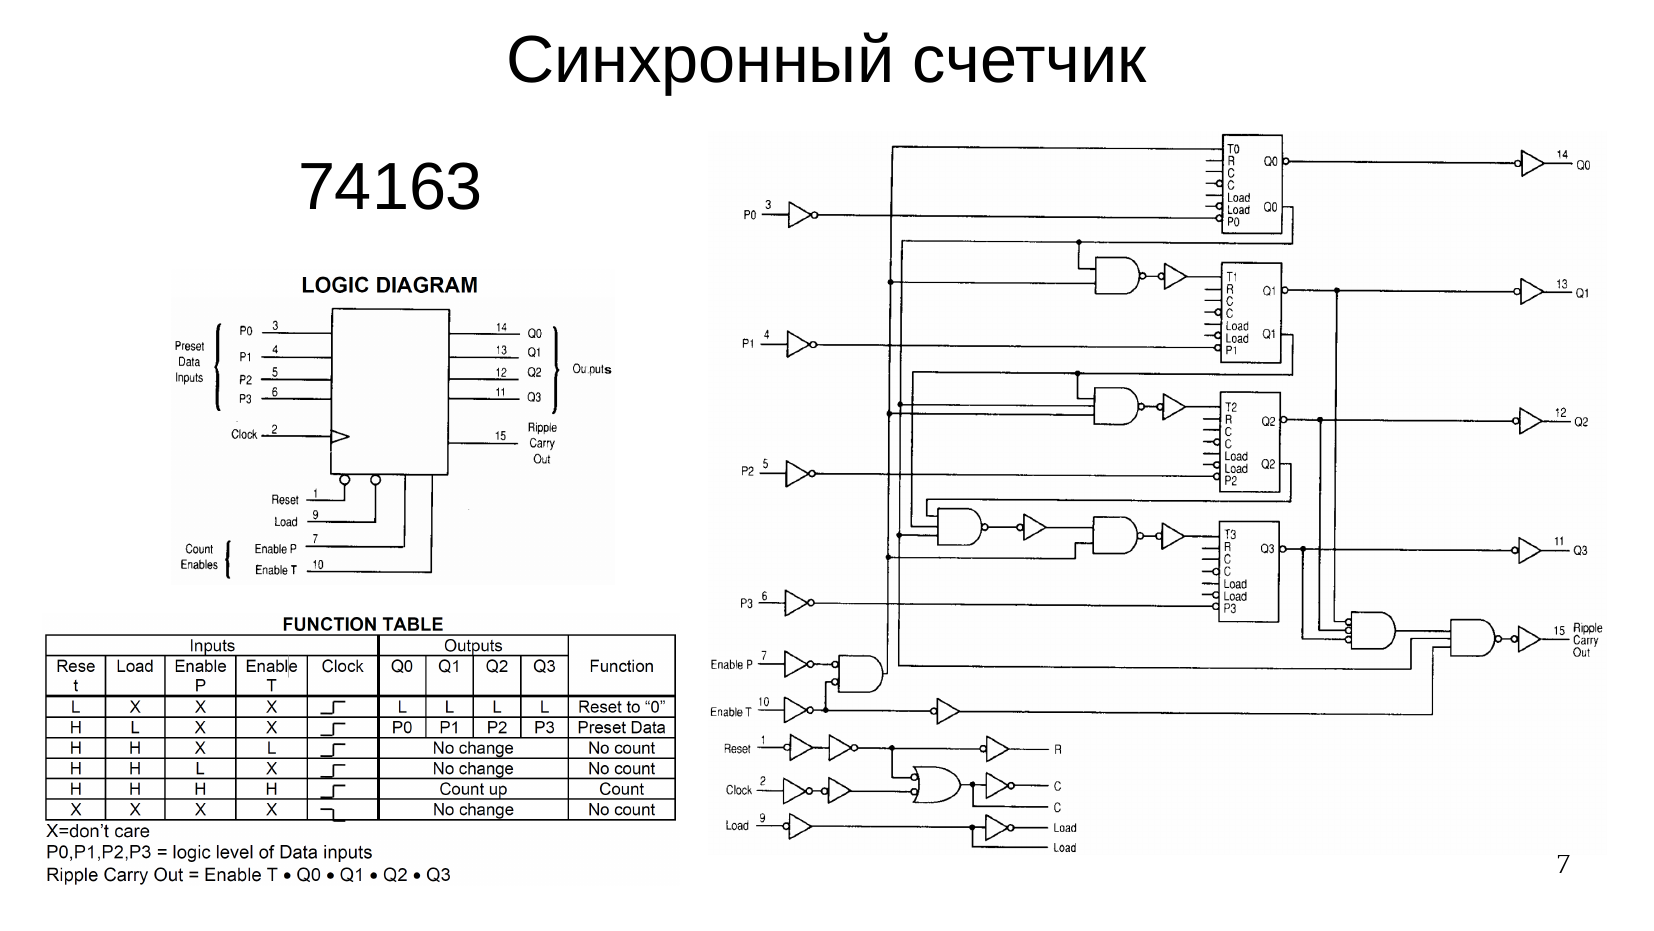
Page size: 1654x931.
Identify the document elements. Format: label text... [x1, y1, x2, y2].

picture [171, 269, 615, 585]
text_box 74163 [283, 141, 499, 232]
picture [42, 613, 680, 886]
picture [708, 131, 1607, 855]
title Синхронный счетчик [82, 19, 1571, 101]
